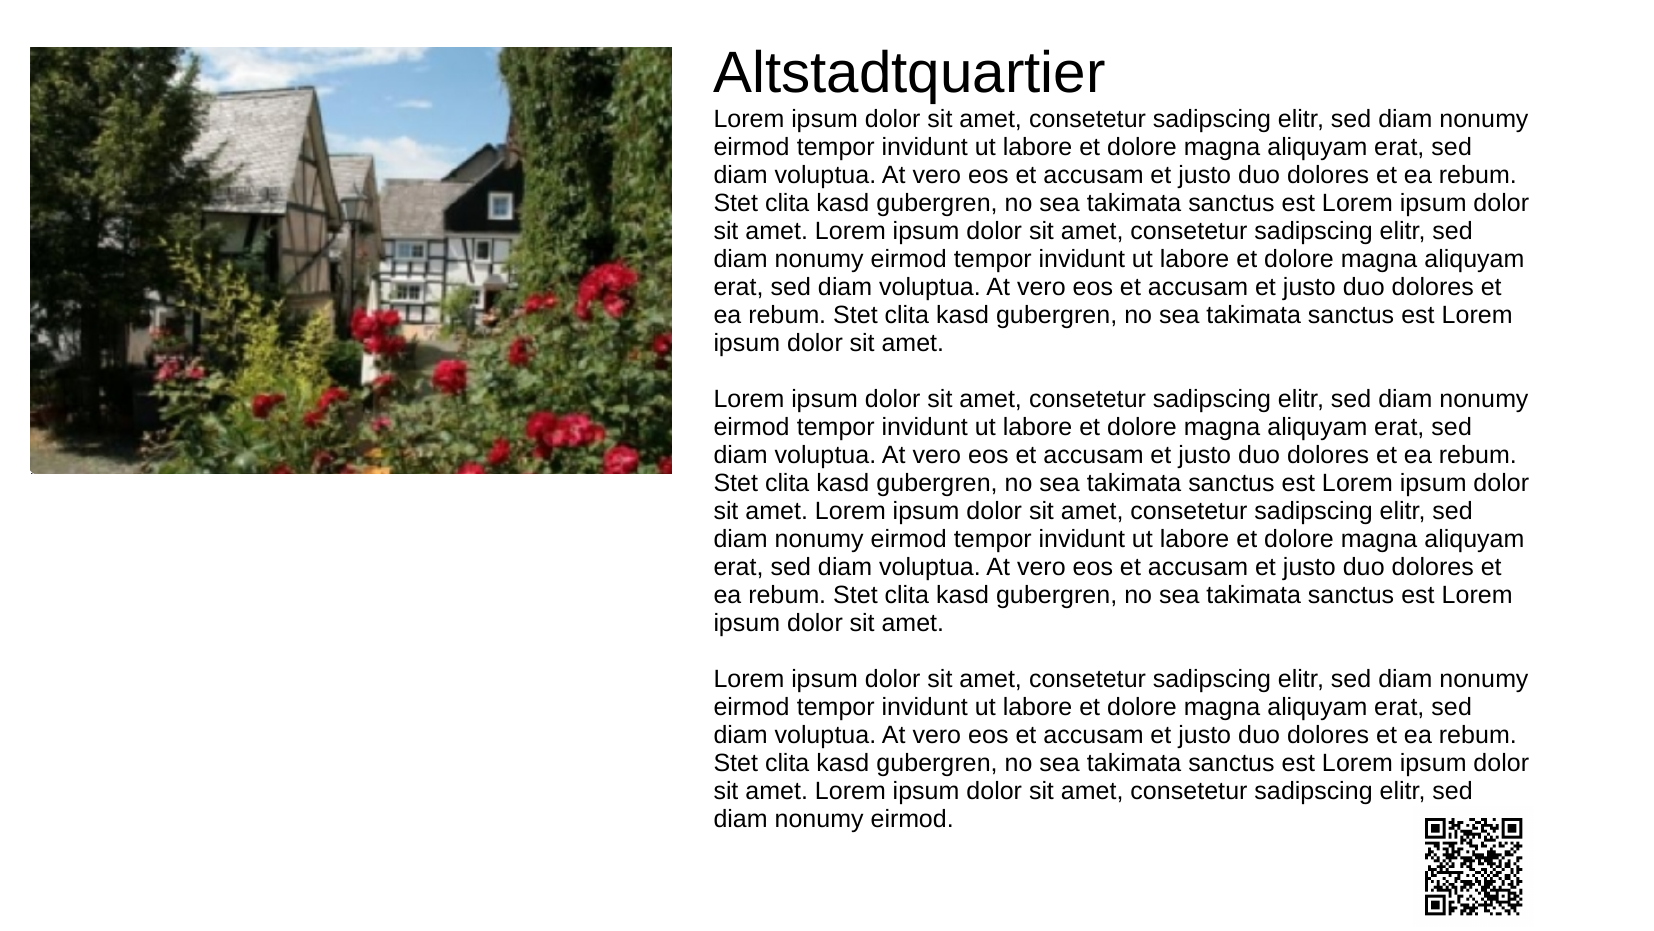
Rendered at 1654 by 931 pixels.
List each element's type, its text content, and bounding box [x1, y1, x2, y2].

title Altstadtquartier Lorem ipsum dolor sit amet, consetetur sadipscing elitr, sed diam nonumy eirmod tempor invidunt ut labore et dolore magna aliquyam erat, sed diam voluptua. At vero eos et accusam et justo duo dolores et ea rebum. Stet clita kasd gubergren, no sea takimata sanctus est Lorem ipsum dolor sit amet. Lorem ipsum dolor sit amet, consetetur sadipscing elitr, sed diam nonumy eirmod tempor invidunt ut labore et dolore magna aliquyam erat, sed diam voluptua. At vero eos et accusam et justo duo dolores et ea rebum. Stet clita kasd gubergren, no sea takimata sanctus est Lorem ipsum dolor sit amet. Lorem ipsum dolor sit amet, consetetur sadipscing elitr, sed diam nonumy eirmod tempor invidunt ut labore et dolore magna aliquyam erat, sed diam voluptua. At vero eos et accusam et justo duo dolores et ea rebum. Stet clita kasd gubergren, no sea takimata sanctus est Lorem ipsum dolor sit amet. Lorem ipsum dolor sit amet, consetetur sadipscing elitr, sed diam nonumy eirmod tempor invidunt ut labore et dolore magna aliquyam erat, sed diam voluptua. At vero eos et accusam et justo duo dolores et ea rebum. Stet clita kasd gubergren, no sea takimata sanctus est Lorem ipsum dolor sit amet. Lorem ipsum dolor sit amet, consetetur sadipscing elitr, sed diam nonumy eirmod tempor invidunt ut labore et dolore magna aliquyam erat, sed diam voluptua. At vero eos et accusam et justo duo dolores et ea rebum. Stet clita kasd gubergren, no sea takimata sanctus est Lorem ipsum dolor sit amet. Lorem ipsum dolor sit amet, consetetur sadipscing elitr, sed diam nonumy eirmod. [713, 39, 1535, 833]
picture [1413, 833, 1534, 927]
picture [30, 47, 672, 474]
